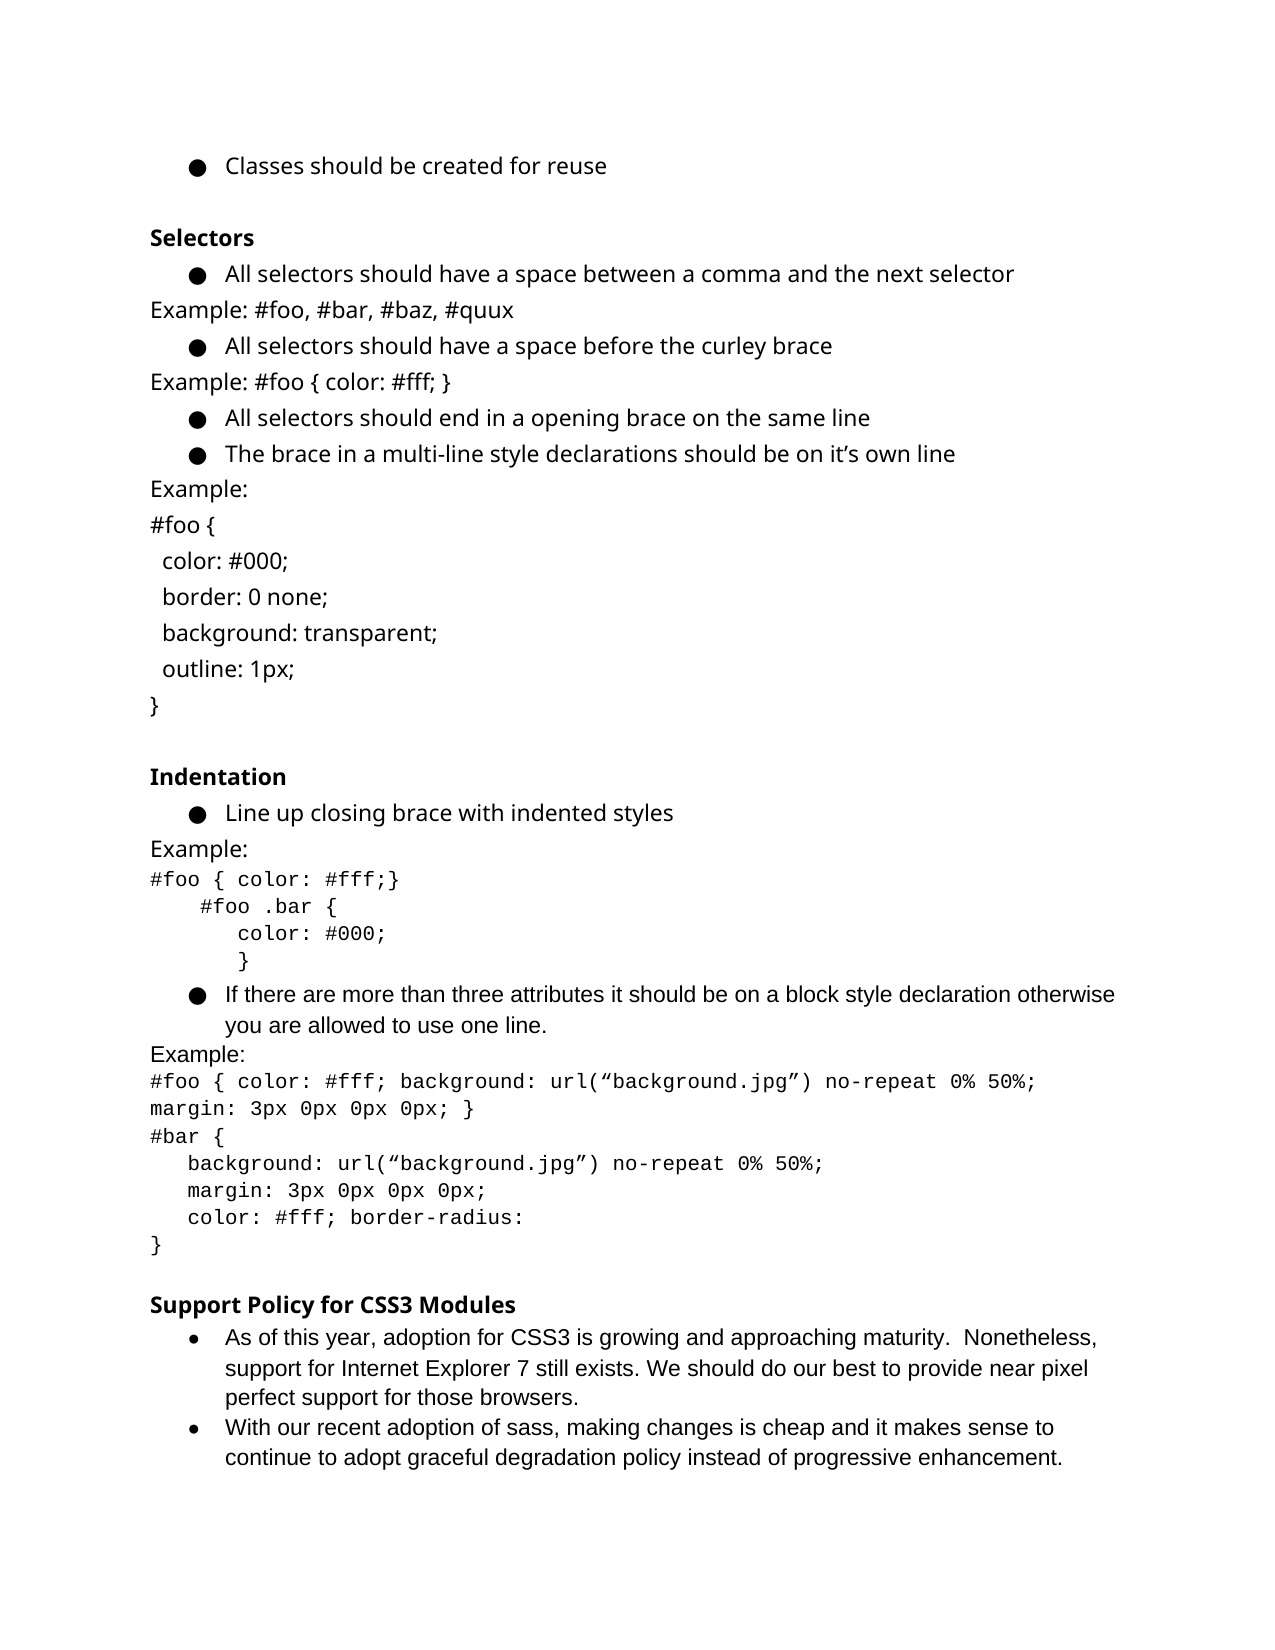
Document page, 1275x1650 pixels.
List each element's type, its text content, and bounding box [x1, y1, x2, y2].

text color: #000; [150, 923, 1125, 947]
text } [150, 689, 1125, 720]
text Example: #foo { color: #fff; } [150, 366, 1125, 397]
text Support Policy for CSS3 Modules [150, 1289, 1125, 1320]
list With our recent adoption of sass, making changes is cheap and it makes sense to continue to adopt graceful degradation policy instead of progressive enhancement. [187, 1414, 1125, 1471]
list All selectors should end in a opening brace on the same line [207, 402, 1125, 433]
text color: #000; [150, 545, 1125, 577]
text color: #fff; border-radius: [150, 1207, 1125, 1231]
text #foo { [150, 509, 1125, 541]
text #bar { [150, 1126, 1125, 1149]
text #foo { color: #fff; background: url(“background.jpg”) no-repeat 0% 50%; margin: 3px 0px 0px 0px; } [150, 1071, 1125, 1122]
list If there are more than three attributes it should be on a block style declaration otherwise you are allowed to use one line. [187, 977, 1125, 1038]
text margin: 3px 0px 0px 0px; [150, 1180, 1125, 1204]
text Indentation [150, 761, 1125, 792]
text Example: #foo, #bar, #baz, #quux [150, 294, 1125, 325]
text Selectors [150, 222, 1125, 253]
text Example: [150, 833, 1125, 864]
text } [150, 1234, 1125, 1258]
text background: transparent; [150, 617, 1125, 648]
list The brace in a multi-line style declarations should be on it’s own line [187, 437, 1125, 469]
list All selectors should have a space between a comma and the next selector [207, 258, 1125, 289]
text background: url(“background.jpg”) no-repeat 0% 50%; [150, 1153, 1125, 1176]
text } [150, 950, 1125, 974]
text #foo { color: #fff;} [150, 869, 1125, 892]
list All selectors should have a space before the curley brace [207, 330, 1125, 361]
text Example: [150, 1042, 1125, 1067]
list Line up closing brace with indented styles [207, 797, 1125, 828]
list Classes should be created for reuse [207, 150, 1125, 181]
text #foo .bar { [150, 896, 1125, 919]
text Example: [150, 473, 1125, 505]
list As of this year, adoption for CSS3 is growing and approaching maturity. Nonetheless, support for Internet Explorer 7 still exists. We should do our best to provide near pixel perfect support for those browsers. [187, 1325, 1125, 1410]
text outline: 1px; [150, 653, 1125, 684]
text border: 0 none; [150, 581, 1125, 612]
